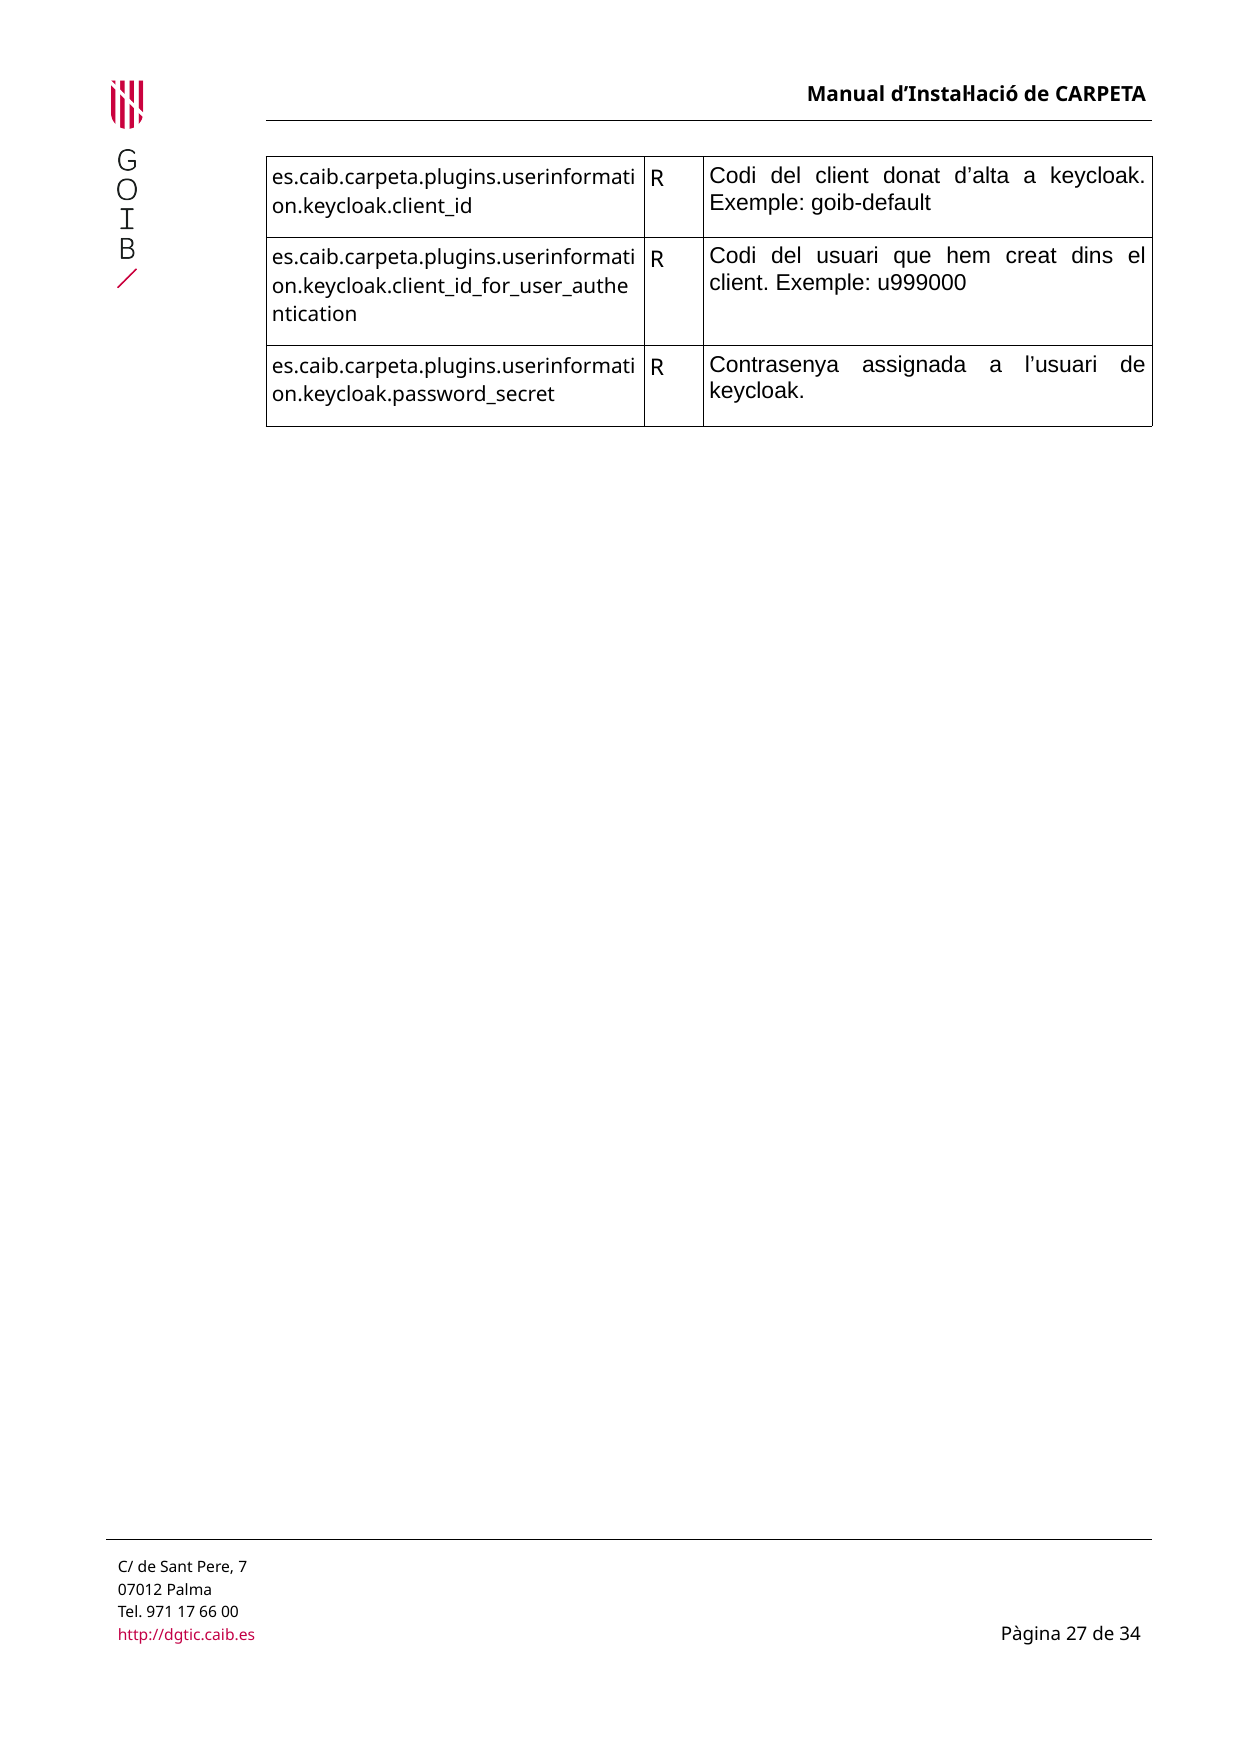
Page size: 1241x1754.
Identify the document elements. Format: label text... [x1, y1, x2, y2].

table_cell Codi del client donat d’alta a keycloak. Exemple: goib-default [704, 157, 1152, 237]
table_cell Codi del usuari que hem creat dins el client. Exemple: u999000 [704, 238, 1152, 345]
table_cell es.caib.carpeta.plugins.userinformation.keycloak.client_id [267, 157, 644, 237]
table_cell Contrasenya assignada a l’usuari de keycloak. [704, 346, 1152, 426]
picture [82, 57, 172, 319]
table_cell es.caib.carpeta.plugins.userinformation.keycloak.client_id_for_user_authentication [267, 238, 644, 345]
table_cell R [645, 346, 703, 426]
table_cell R [645, 157, 703, 237]
table_cell es.caib.carpeta.plugins.userinformation.keycloak.password_secret [267, 346, 644, 426]
table_cell R [645, 238, 703, 345]
